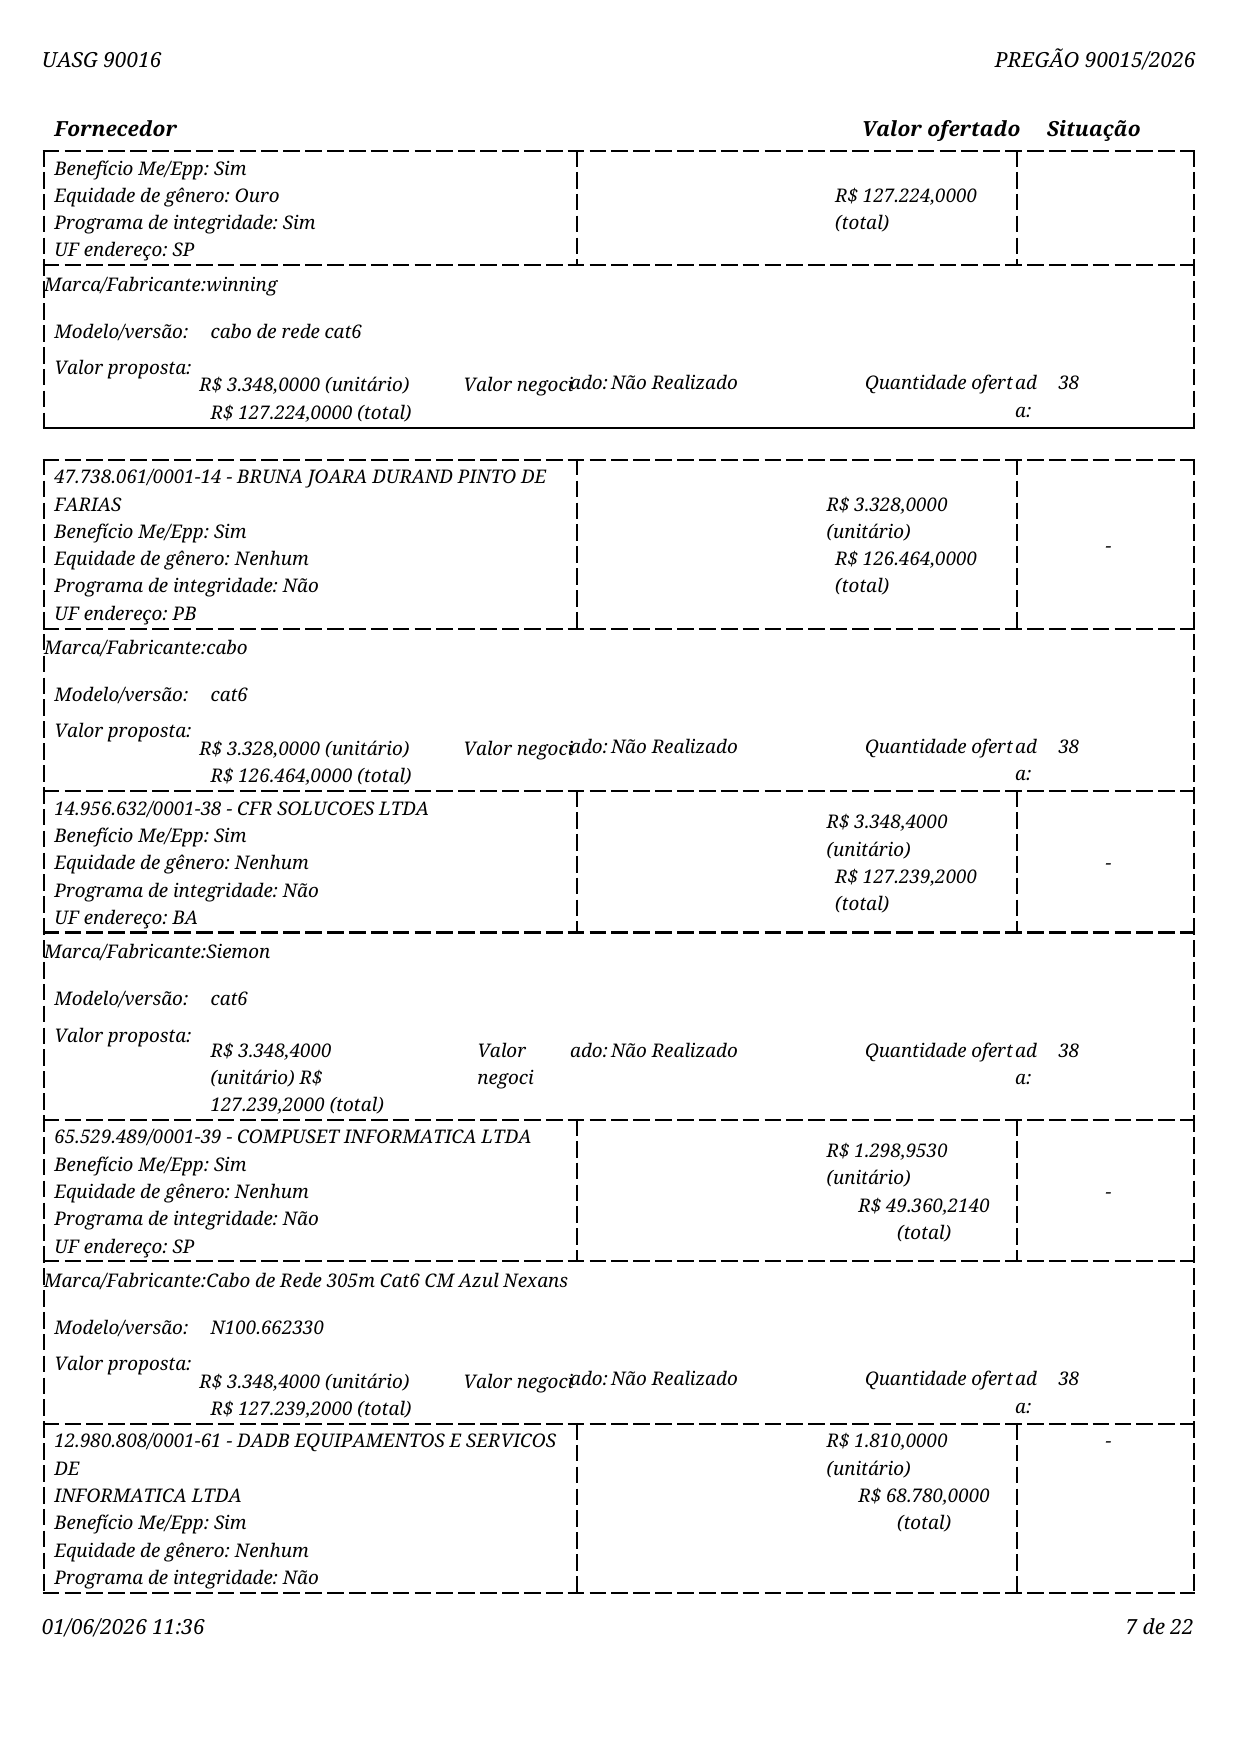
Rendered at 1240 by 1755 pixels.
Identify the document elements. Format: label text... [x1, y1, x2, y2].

table_cell Marca/Fabricante: cabo [44, 628, 577, 679]
table_cell [1017, 150, 1101, 264]
table_cell [1017, 1260, 1101, 1312]
table_cell 14.956.632/0001-38 - CFR SOLUCOES LTDA Benefício Me/Epp: Sim Equidade de gênero: Nenhum Programa de integridade: Não UF endereço: BA [44, 790, 477, 931]
table_cell 38 [1048, 1032, 1101, 1119]
table_cell cat6 [199, 679, 577, 728]
table_cell 12.980.808/0001-61 - DADB EQUIPAMENTOS E SERVICOS DE INFORMATICA LTDA Benefício Me/Epp: Sim Equidade de gênero: Nenhum Programa de integridade: Não [44, 1423, 577, 1592]
table_cell [577, 983, 826, 1032]
table_cell - [1101, 150, 1194, 264]
table_cell R$ 3.348,4000 (unitário) R$ 127.239,2000 (total) [826, 790, 1017, 931]
table_cell [577, 790, 826, 931]
table_header R$ 3.328,0000 (unitário) R$ 126.464,0000 (total) [826, 459, 1017, 627]
table_cell [577, 1423, 826, 1592]
table_cell [1101, 1260, 1194, 1312]
table_cell Marca/Fabricante: winning [44, 264, 577, 315]
table_cell - [1101, 790, 1194, 931]
table_cell cabo de rede cat6 [199, 315, 577, 365]
table_cell [1017, 790, 1101, 931]
table_cell Modelo/versão: Valor proposta: [44, 679, 199, 790]
table_cell Quantidade ofert [826, 1032, 1017, 1119]
table_cell [1017, 1312, 1101, 1361]
table_cell Quantidade ofert [826, 728, 1017, 790]
table_cell [1101, 728, 1194, 790]
table_cell R$ 3.348,4000 (unitário) R$ 127.239,2000 (total) [199, 1032, 477, 1119]
table_cell [577, 315, 826, 365]
table_cell [826, 1312, 1017, 1361]
table_cell [577, 628, 826, 679]
table_cell [1101, 628, 1194, 679]
table_cell Quantidade ofert [826, 1361, 1017, 1423]
table_cell ado: Não Realizado [577, 365, 826, 427]
table_cell [826, 628, 1017, 679]
table_cell 38 [1048, 1361, 1101, 1423]
table_cell [826, 679, 1017, 728]
table_cell cat6 [199, 983, 477, 1032]
table_cell R$ 1.298,9530 (unitário) R$ 49.360,2140 (total) [826, 1119, 1017, 1260]
table_cell Marca/Fabricante: Siemon [44, 931, 477, 983]
table_cell - [1101, 1423, 1194, 1592]
table_cell [826, 264, 1017, 315]
table_cell [826, 931, 1017, 983]
table_cell [477, 983, 577, 1032]
table_header 47.738.061/0001-14 - BRUNA JOARA DURAND PINTO DE FARIAS Benefício Me/Epp: Sim Equidade de gênero: Nenhum Programa de integridade: Não UF endereço: PB [44, 459, 577, 627]
table_cell [1017, 679, 1101, 728]
table_cell [577, 679, 826, 728]
table_cell [577, 264, 826, 315]
table_cell [1101, 1032, 1194, 1119]
table_cell [577, 1119, 826, 1260]
table_cell [1017, 1423, 1101, 1592]
table_cell [477, 790, 577, 931]
table_cell [577, 150, 826, 264]
table_cell Modelo/versão: Valor proposta: [44, 983, 199, 1119]
table_cell ada: [1017, 1032, 1048, 1119]
table_cell [826, 1260, 1017, 1312]
table_cell [826, 983, 1017, 1032]
table_cell [1101, 264, 1194, 315]
table_cell R$ 3.348,0000 (unitário) Valor negoci R$ 127.224,0000 (total) [199, 365, 577, 427]
table_cell ada: [1017, 1361, 1048, 1423]
table_header - [1101, 459, 1194, 627]
table_cell [1017, 315, 1101, 365]
table_cell [1017, 931, 1101, 983]
table_cell [1101, 983, 1194, 1032]
table_cell R$ 127.224,0000 (total) [826, 150, 1017, 264]
table_cell 65.529.489/0001-39 - COMPUSET INFORMATICA LTDA Benefício Me/Epp: Sim Equidade de gênero: Nenhum Programa de integridade: Não UF endereço: SP [44, 1119, 577, 1260]
table_header [1017, 459, 1101, 627]
table_cell 38 [1048, 365, 1101, 427]
table_cell [477, 931, 577, 983]
table_cell Quantidade ofert [826, 365, 1017, 427]
table_cell - [1101, 1119, 1194, 1260]
table_cell [1101, 1312, 1194, 1361]
table_header [577, 459, 826, 627]
table_cell R$ 1.810,0000 (unitário) R$ 68.780,0000 (total) [826, 1423, 1017, 1592]
table_cell [1017, 264, 1101, 315]
table_cell [1101, 365, 1194, 427]
table_cell [1017, 1119, 1101, 1260]
table_cell ada: [1017, 728, 1048, 790]
table_cell Benefício Me/Epp: Sim Equidade de gênero: Ouro Programa de integridade: Sim UF endereço: SP [44, 150, 577, 264]
table_cell 38 [1048, 728, 1101, 790]
table_cell ada: [1017, 365, 1048, 427]
table_cell [577, 1312, 826, 1361]
table_cell [1017, 983, 1101, 1032]
table_cell R$ 3.328,0000 (unitário) Valor negoci R$ 126.464,0000 (total) [199, 728, 577, 790]
table_cell Modelo/versão: Valor proposta: [44, 1312, 199, 1423]
table_cell [1101, 1361, 1194, 1423]
table_cell [577, 931, 826, 983]
table_cell [1101, 931, 1194, 983]
table_cell Valor negoci [477, 1032, 577, 1119]
table_cell [826, 315, 1017, 365]
table_cell Marca/Fabricante: Cabo de Rede 305m Cat6 CM Azul Nexans [44, 1260, 577, 1312]
table_cell N100.662330 [199, 1312, 577, 1361]
table_cell Modelo/versão: Valor proposta: [44, 315, 199, 427]
table_cell [577, 1260, 826, 1312]
table_cell [1101, 315, 1194, 365]
table_cell [1101, 679, 1194, 728]
table_cell R$ 3.348,4000 (unitário) Valor negoci R$ 127.239,2000 (total) [199, 1361, 577, 1423]
table_cell [1017, 628, 1101, 679]
table_cell ado: Não Realizado [577, 728, 826, 790]
table_cell ado: Não Realizado [577, 1032, 826, 1119]
table_cell ado: Não Realizado [577, 1361, 826, 1423]
